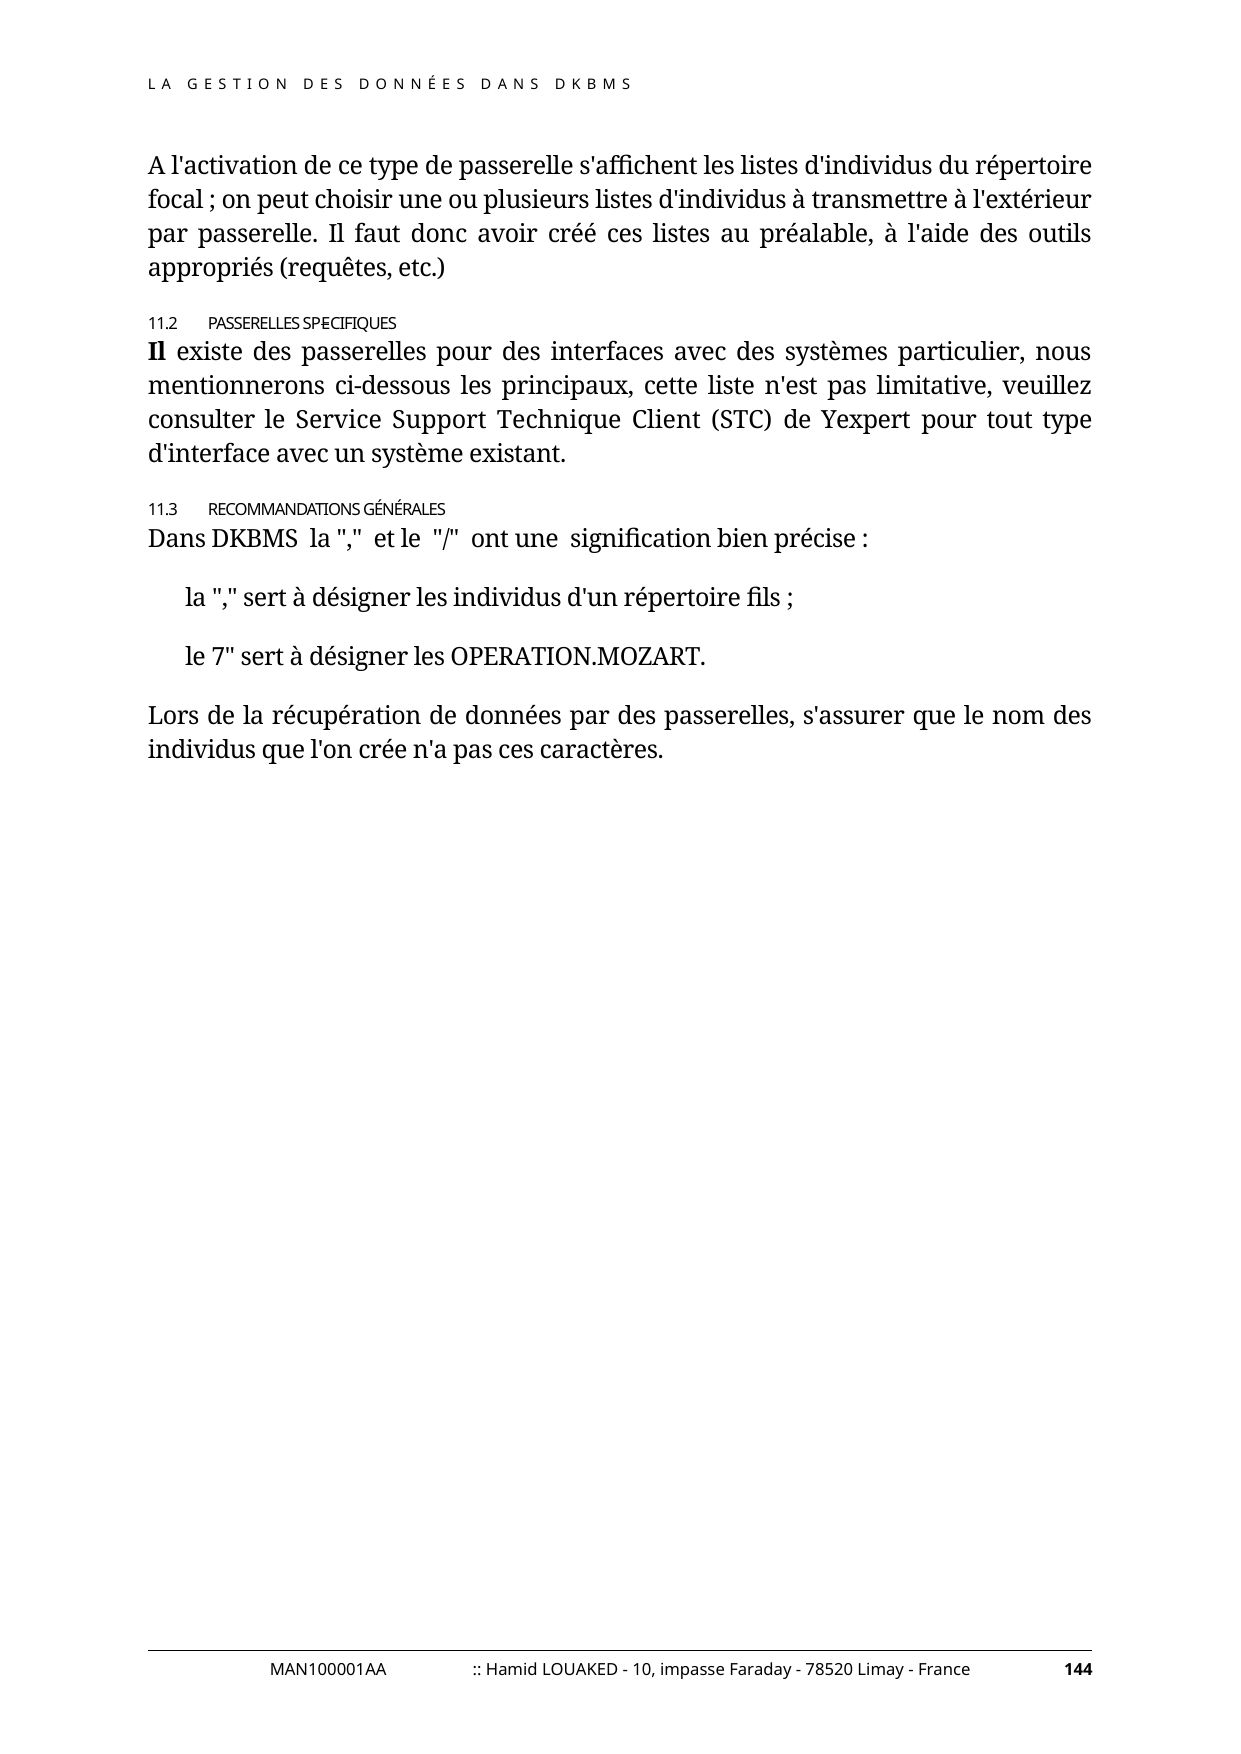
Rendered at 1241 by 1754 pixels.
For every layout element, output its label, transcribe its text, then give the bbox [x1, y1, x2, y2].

text Dans DKBMS la "," et le "/" ont une signification bien précise : [148, 520, 1092, 554]
subtitle PASSERELLES SPECIFIQUES [148, 309, 1092, 334]
text Il existe des passerelles pour des interfaces avec des systèmes particulier, nous mentionnerons ci-dessous les principaux, cette liste n'est pas limitative, veuillez consulter le Service Support Technique Client (STC) de Yexpert pour tout type d'interface avec un système existant. [148, 334, 1092, 470]
list le 7" sert à désigner les OPERATION.MOZART. [185, 638, 1092, 672]
subtitle RECOMMANDATIONS GÉNÉRALES [148, 495, 1092, 520]
list la "," sert à désigner les individus d'un répertoire fils ; [185, 579, 1092, 613]
text A l'activation de ce type de passerelle s'affichent les listes d'individus du répertoire focal ; on peut choisir une ou plusieurs listes d'individus à transmettre à l'extérieur par passerelle. Il faut donc avoir créé ces listes au préalable, à l'aide des outils appropriés (requêtes, etc.) [148, 148, 1092, 284]
text Lors de la récupération de données par des passerelles, s'assurer que le nom des individus que l'on crée n'a pas ces caractères. [148, 697, 1092, 766]
